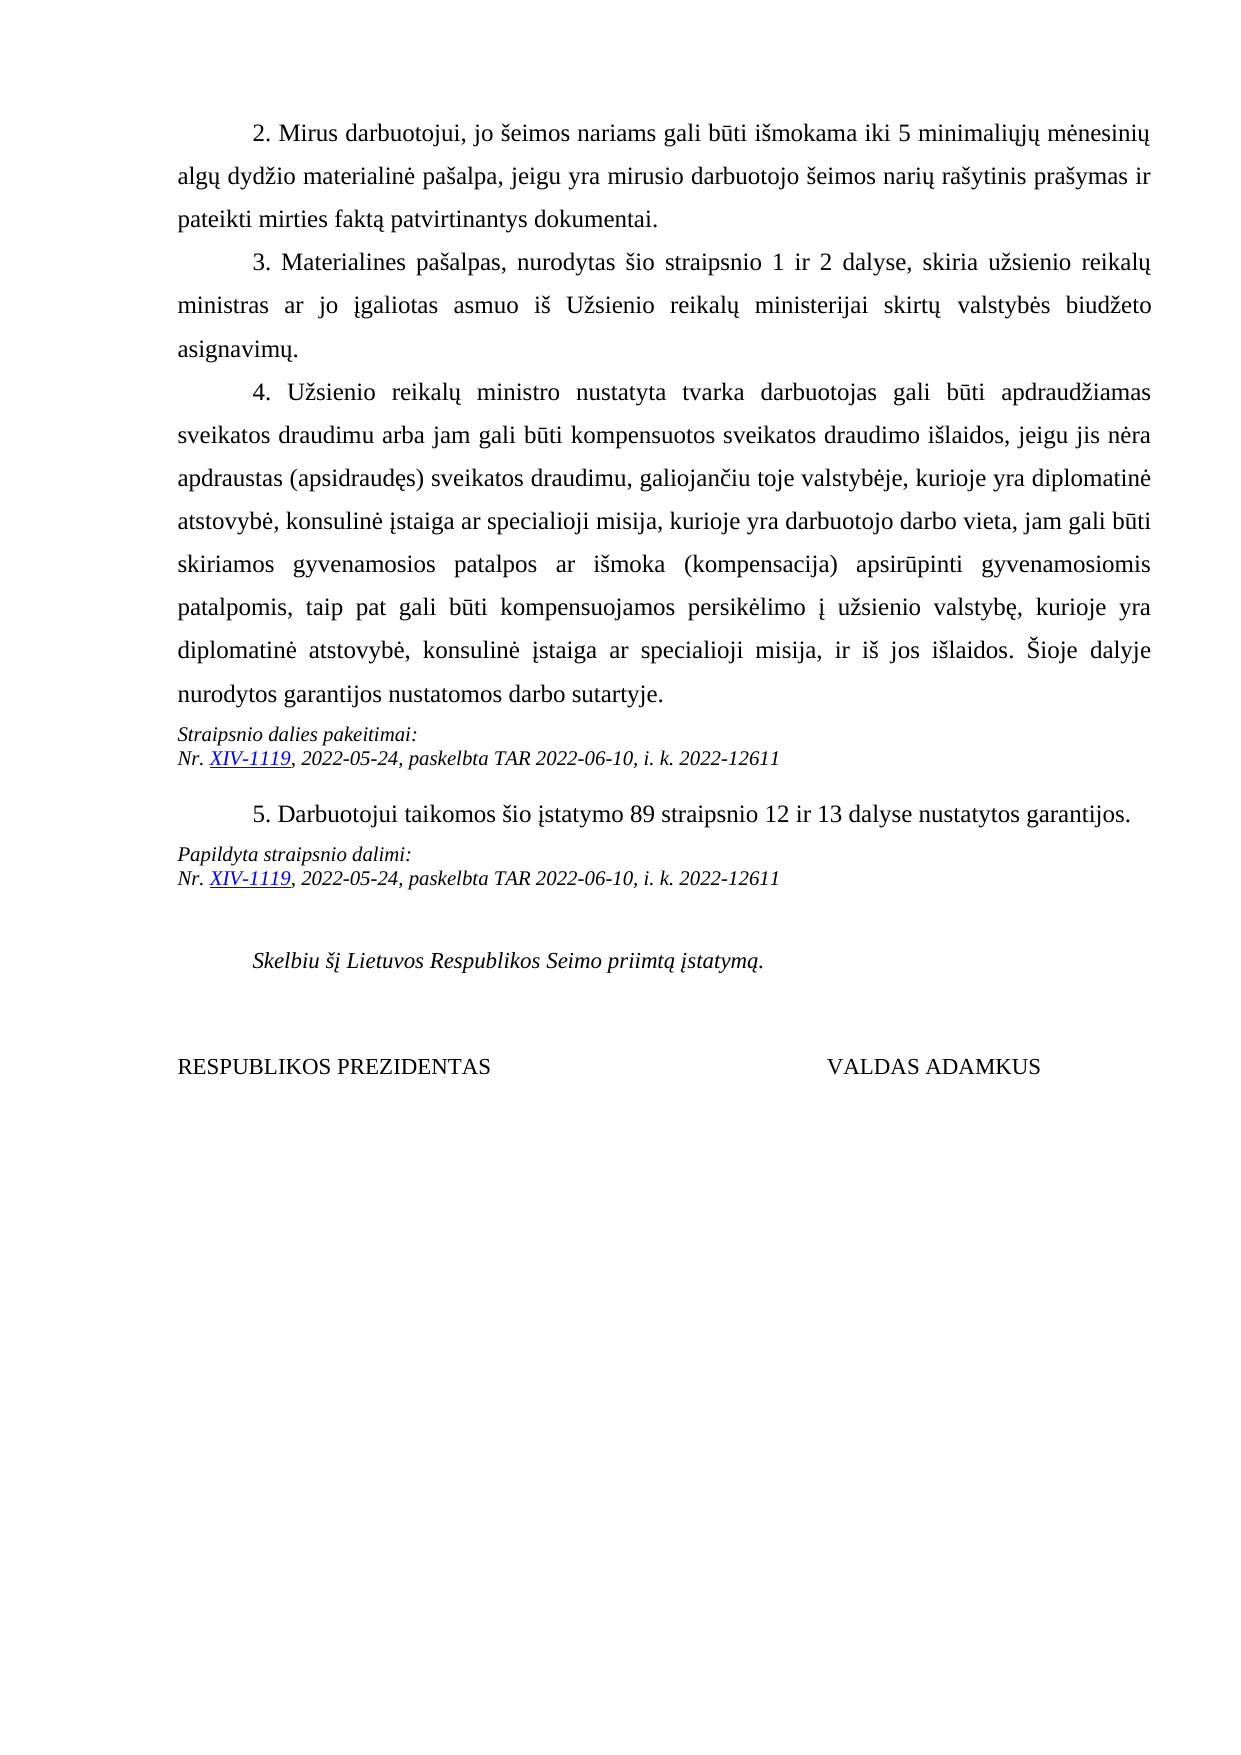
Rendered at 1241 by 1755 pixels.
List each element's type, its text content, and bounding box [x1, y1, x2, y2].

text Nr. XIV-1119, 2022-05-24, paskelbta TAR 2022-06-10, i. k. 2022-12611 [177, 866, 1152, 890]
text Nr. XIV-1119, 2022-05-24, paskelbta TAR 2022-06-10, i. k. 2022-12611 [177, 746, 1152, 770]
text 4. Užsienio reikalų ministro nustatyta tvarka darbuotojas gali būti apdraudžiamas sveikatos draudimu arba jam gali būti kompensuotos sveikatos draudimo išlaidos, jeigu jis nėra apdraustas (apsidraudęs) sveikatos draudimu, galiojančiu toje valstybėje, kurioje yra diplomatinė atstovybė, konsulinė įstaiga ar specialioji misija, kurioje yra darbuotojo darbo vieta, jam gali būti skiriamos gyvenamosios patalpos ar išmoka (kompensacija) apsirūpinti gyvenamosiomis patalpomis, taip pat gali būti kompensuojamos persikėlimo į užsienio valstybę, kurioje yra diplomatinė atstovybė, konsulinė įstaiga ar specialioji misija, ir iš jos išlaidos. Šioje dalyje nurodytos garantijos nustatomos darbo sutartyje. [177, 377, 1152, 707]
text Straipsnio dalies pakeitimai: [177, 722, 1152, 746]
text 3. Materialines pašalpas, nurodytas šio straipsnio 1 ir 2 dalyse, skiria užsienio reikalų ministras ar jo įgaliotas asmuo iš Užsienio reikalų ministerijai skirtų valstybės biudžeto asignavimų. [177, 247, 1152, 362]
text 2. Mirus darbuotojui, jo šeimos nariams gali būti išmokama iki 5 minimaliųjų mėnesinių algų dydžio materialinė pašalpa, jeigu yra mirusio darbuotojo šeimos narių rašytinis prašymas ir pateikti mirties faktą patvirtinantys dokumentai. [177, 118, 1152, 233]
text RESPUBLIKOS PREZIDENTAS VALDAS ADAMKUS [177, 1053, 1152, 1079]
text 5. Darbuotojui taikomos šio įstatymo 89 straipsnio 12 ir 13 dalyse nustatytos garantijos. [177, 799, 1152, 827]
text Skelbiu šį Lietuvos Respublikos Seimo priimtą įstatymą. [177, 947, 1152, 974]
text Papildyta straipsnio dalimi: [177, 842, 1152, 866]
